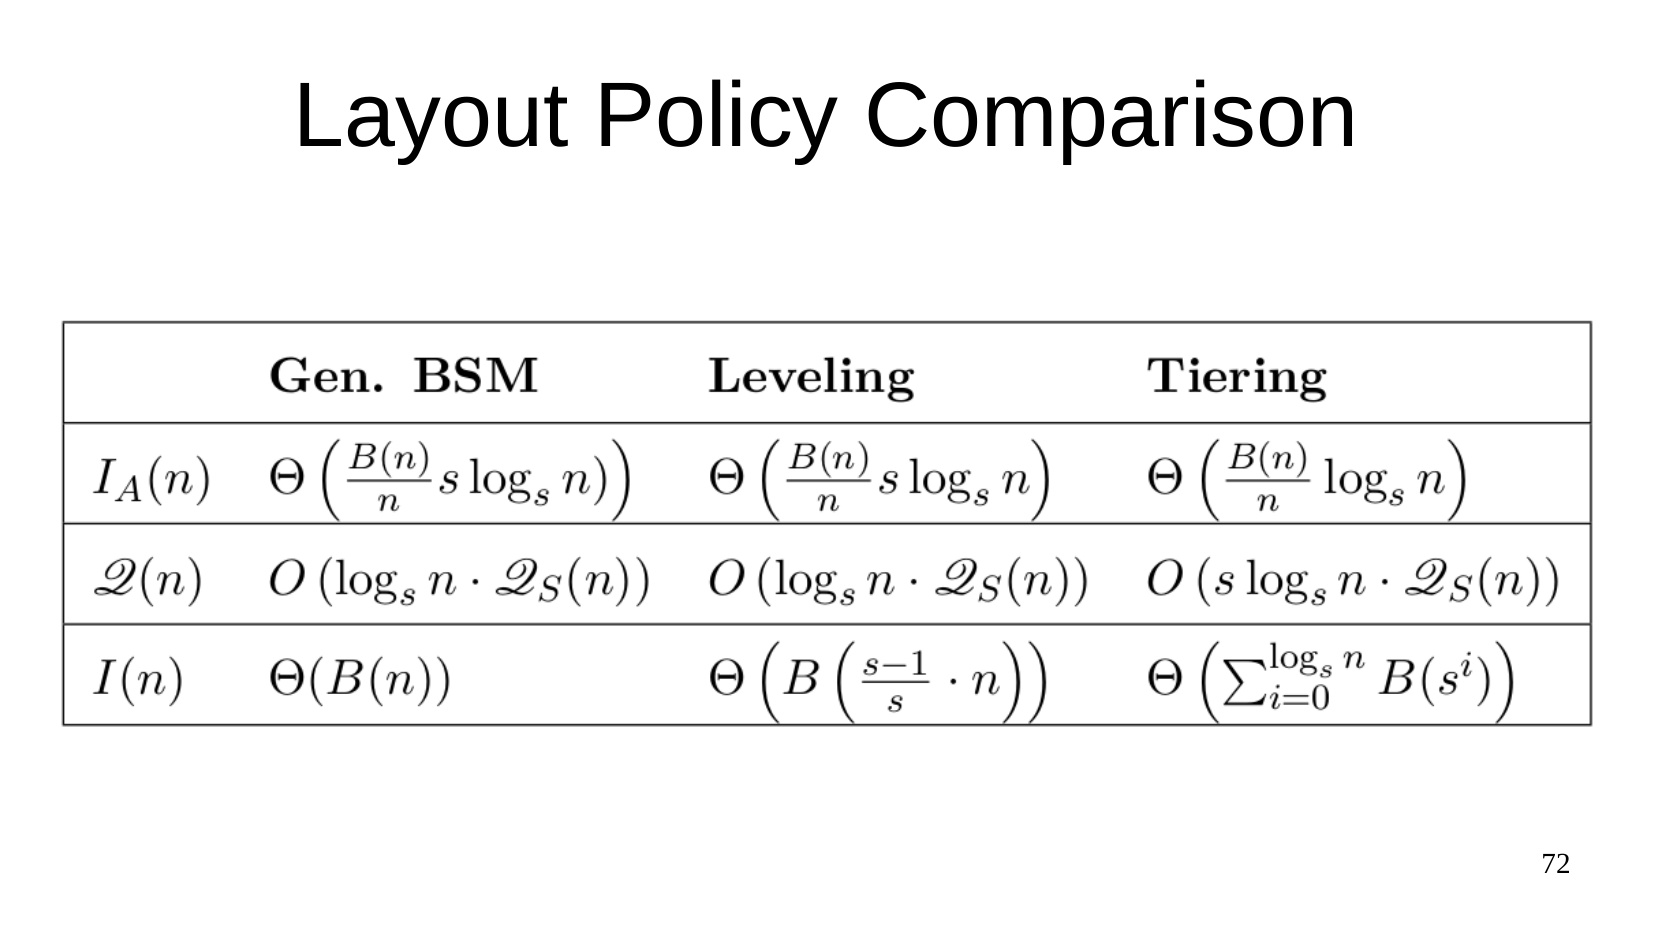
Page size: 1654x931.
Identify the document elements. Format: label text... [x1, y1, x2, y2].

picture [44, 291, 1613, 751]
title Layout Policy Comparison [82, 37, 1571, 193]
